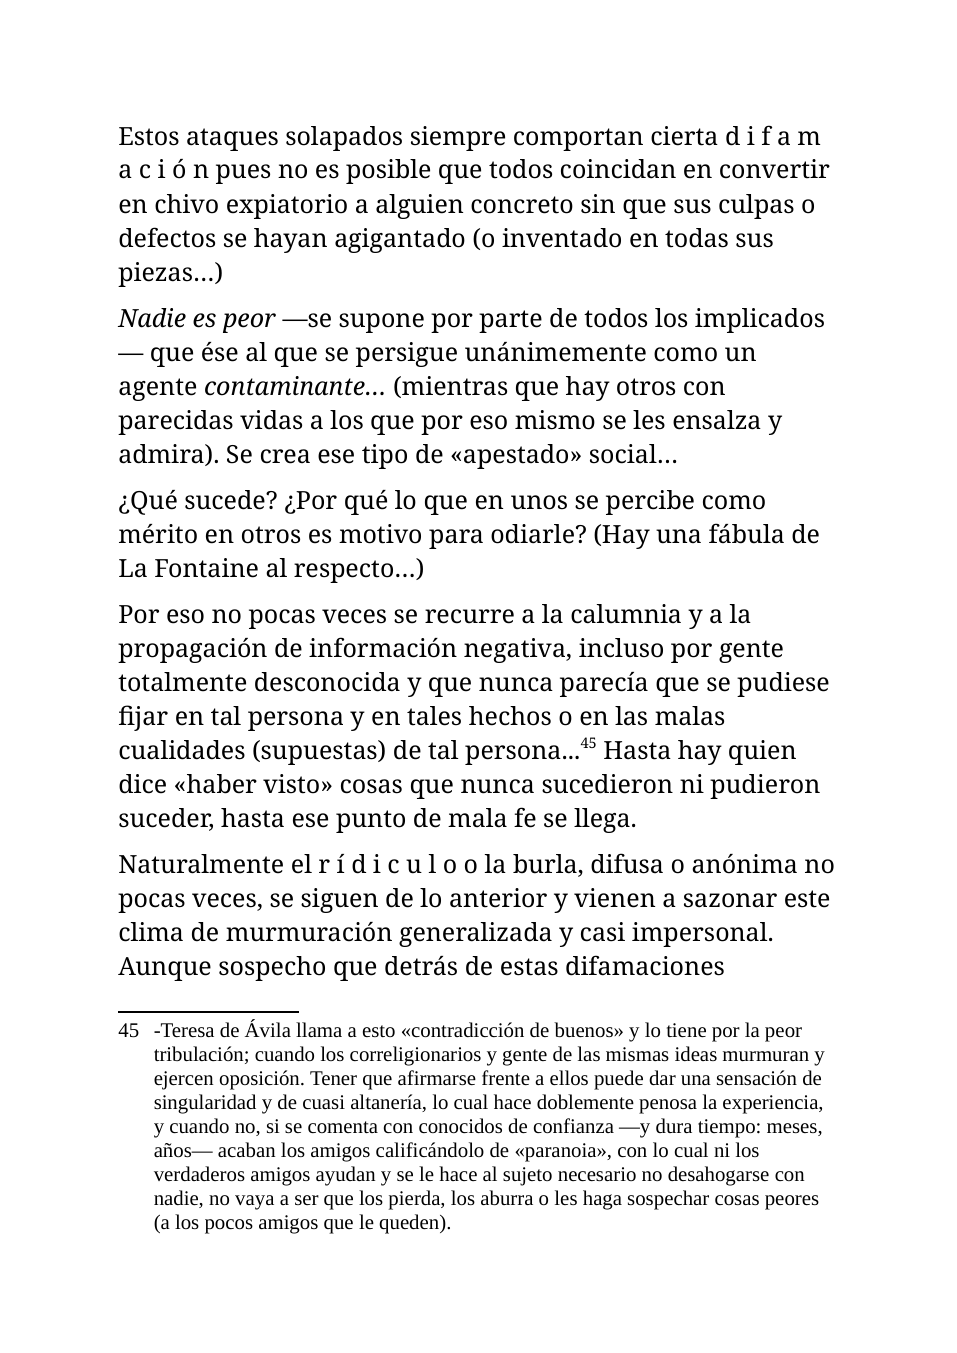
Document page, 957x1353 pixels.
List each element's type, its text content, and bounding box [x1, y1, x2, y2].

text Estos ataques solapados siempre comportan cierta d i f a m a c i ó n pues no es posible que todos coincidan en convertir en chivo expiatorio a alguien concreto sin que sus culpas o defectos se hayan agigantado (o inventado en todas sus piezas…) [118, 118, 838, 288]
text Naturalmente el r í d i c u l o o la burla, difusa o anónima no pocas veces, se siguen de lo anterior y vienen a sazonar este clima de murmuración generalizada y casi impersonal. Aunque sospecho que detrás de estas difamaciones [118, 847, 838, 983]
text -Teresa de Ávila llama a esto «contradicción de buenos» y lo tiene por la peor tribulación; cuando los correligionarios y gente de las mismas ideas murmuran y ejercen oposición. Tener que afirmarse frente a ellos puede dar una sensación de singularidad y de cuasi altanería, lo cual hace doblemente penosa la experiencia, y cuando no, si se comenta con conocidos de confianza —y dura tiempo: meses, años— acaban los amigos calificándolo de «paranoia», con lo cual ni los verdaderos amigos ayudan y se le hace al sujeto necesario no desahogarse con nadie, no vaya a ser que los pierda, los aburra o les haga sospechar cosas peores (a los pocos amigos que le queden). [118, 1018, 838, 1234]
text Nadie es peor —se supone por parte de todos los implicados— que ése al que se persigue unánimemente como un agente contaminante… (mientras que hay otros con parecidas vidas a los que por eso mismo se les ensalza y admira). Se crea ese tipo de «apestado» social… [118, 300, 838, 471]
text Por eso no pocas veces se recurre a la calumnia y a la propagación de información negativa, incluso por gente totalmente desconocida y que nunca parecía que se pudiese fijar en tal persona y en tales hechos o en las malas cualidades (supuestas) de tal persona... Hasta hay quien dice «haber visto» cosas que nunca sucedieron ni pudieron suceder, hasta ese punto de mala fe se llega. [118, 597, 838, 835]
text ¿Qué sucede? ¿Por qué lo que en unos se percibe como mérito en otros es motivo para odiarle? (Hay una fábula de La Fontaine al respecto…) [118, 482, 838, 585]
